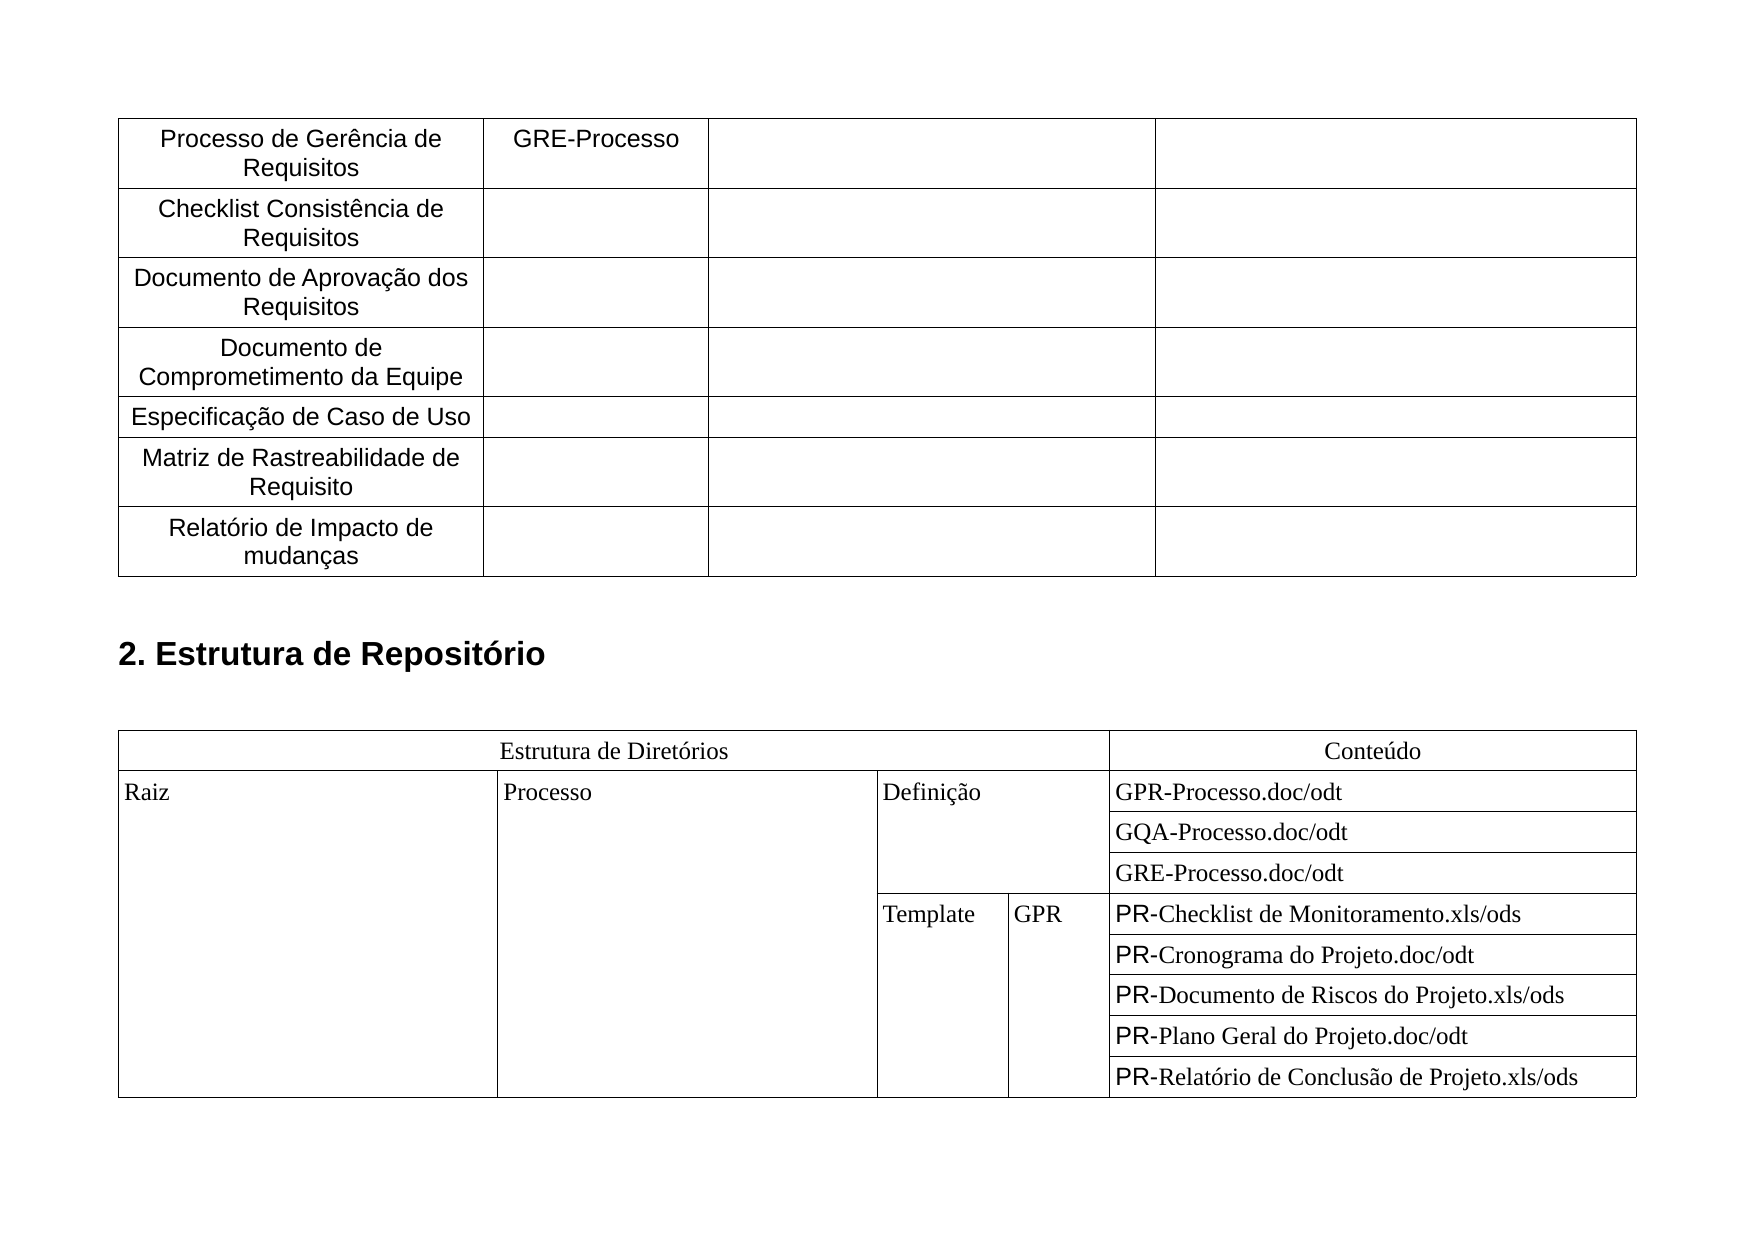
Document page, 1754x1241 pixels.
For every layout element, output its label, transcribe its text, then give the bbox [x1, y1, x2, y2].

table_cell [1156, 507, 1636, 576]
table_cell [484, 397, 708, 437]
table_cell [484, 189, 708, 257]
table_cell Definição [878, 771, 1109, 893]
table_cell GQA-Processo.doc/odt [1110, 812, 1636, 852]
table_cell [709, 189, 1155, 257]
table_cell PR-Relatório de Conclusão de Projeto.xls/ods [1110, 1057, 1636, 1097]
table_cell [709, 438, 1155, 506]
table_cell [484, 328, 708, 396]
table_cell [1156, 258, 1636, 327]
table_cell [1156, 189, 1636, 257]
table_cell Processo de Gerência de Requisitos [119, 119, 483, 188]
table_cell GRE-Processo.doc/odt [1110, 853, 1636, 893]
text 2. Estrutura de Repositório [118, 634, 1636, 672]
table_cell Raiz [119, 771, 497, 1097]
table_cell [484, 438, 708, 506]
table_cell PR-Checklist de Monitoramento.xls/ods [1110, 894, 1636, 933]
table_cell [1156, 438, 1636, 506]
table_header Conteúdo [1110, 731, 1636, 770]
table_cell Matriz de Rastreabilidade de Requisito [119, 438, 483, 506]
table_cell Checklist Consistência de Requisitos [119, 189, 483, 257]
table_header Estrutura de Diretórios [119, 731, 1109, 770]
table_cell Relatório de Impacto de mudanças [119, 507, 483, 576]
table_cell Documento de Comprometimento da Equipe [119, 328, 483, 396]
table_cell [709, 258, 1155, 327]
table_cell Processo [498, 771, 877, 1097]
table_cell GPR-Processo.doc/odt [1110, 771, 1636, 811]
table_cell [484, 507, 708, 576]
table_cell GPR [1009, 894, 1109, 1097]
table_cell [1156, 328, 1636, 396]
table_cell GRE-Processo [484, 119, 708, 188]
table_cell [709, 119, 1155, 188]
table_cell Especificação de Caso de Uso [119, 397, 483, 437]
table_cell [709, 507, 1155, 576]
table_cell [1156, 119, 1636, 188]
table_cell Documento de Aprovação dos Requisitos [119, 258, 483, 327]
table_cell [1156, 397, 1636, 437]
table_cell [709, 328, 1155, 396]
table_cell PR-Cronograma do Projeto.doc/odt [1110, 935, 1636, 974]
table_cell [484, 258, 708, 327]
table_cell PR-Documento de Riscos do Projeto.xls/ods [1110, 975, 1636, 1015]
table_cell [709, 397, 1155, 437]
table_cell Template [878, 894, 1008, 1097]
table_cell PR-Plano Geral do Projeto.doc/odt [1110, 1016, 1636, 1056]
